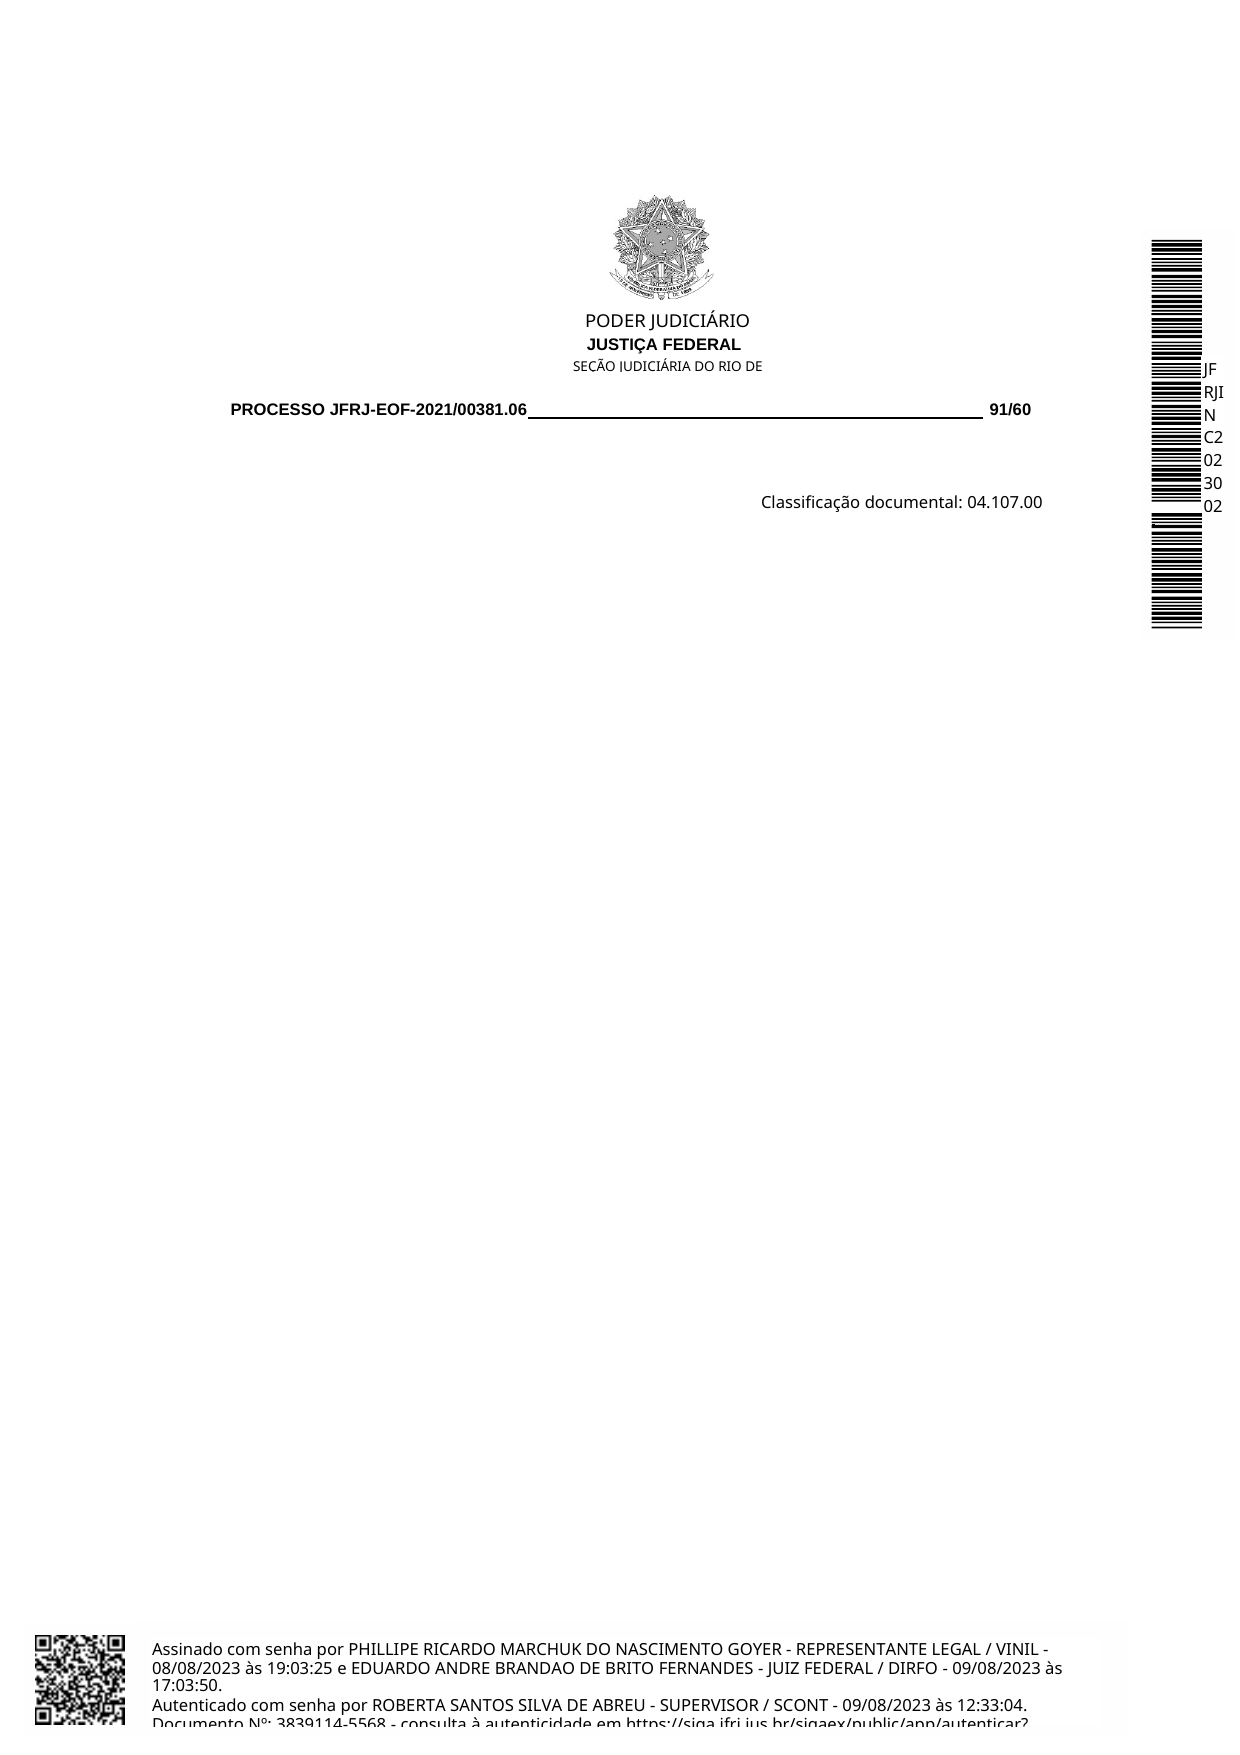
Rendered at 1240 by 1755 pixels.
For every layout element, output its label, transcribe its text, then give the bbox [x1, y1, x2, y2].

text Classificação documental: 04.107.00 [761, 491, 1140, 513]
text JFRJINC202300236 [1203, 358, 1224, 512]
